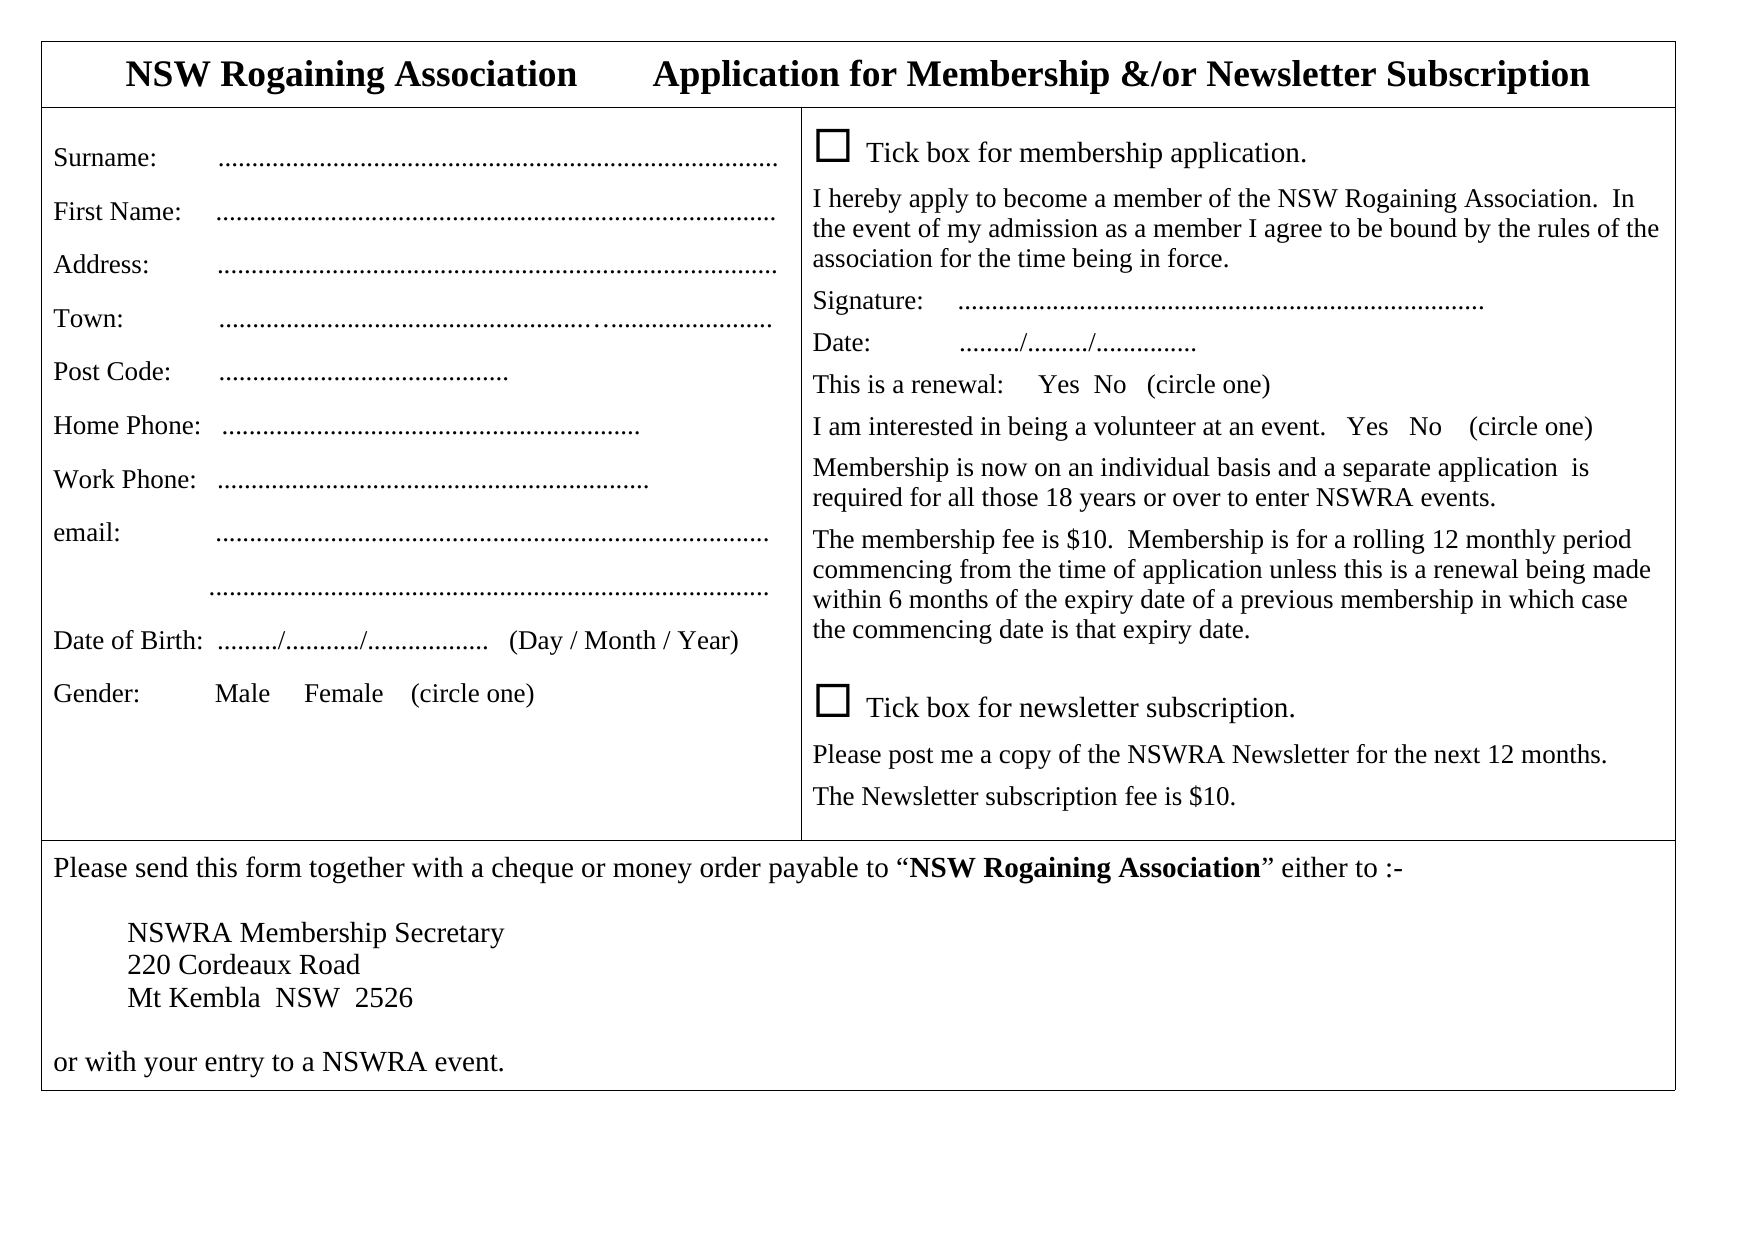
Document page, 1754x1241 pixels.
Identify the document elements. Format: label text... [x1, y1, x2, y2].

table_cell Surname: ................................................................................... First Name: ................................................................................... Address: ................................................................................... Town: ......................................................…........................ Post Code: ........................................... Home Phone: .............................................................. Work Phone: ................................................................ email: .................................................................................. ................................................................................... Date of Birth: ........./.........../.................. (Day / Month / Year) Gender: Male Female (circle one) [42, 108, 801, 840]
table_cell Please send this form together with a cheque or money order payable to “NSW Rogaining Association” either to :- NSWRA Membership Secretary 220 Cordeaux Road Mt Kembla NSW 2526 or with your entry to a NSWRA event. [42, 841, 1675, 1090]
table_cell  Tick box for membership application. I hereby apply to become a member of the NSW Rogaining Association. In the event of my admission as a member I agree to be bound by the rules of the association for the time being in force. Signature: .............................................................................. Date: ........./........./............... This is a renewal: Yes No (circle one) I am interested in being a volunteer at an event. Yes No (circle one) Membership is now on an individual basis and a separate application is required for all those 18 years or over to enter NSWRA events. The membership fee is $10. Membership is for a rolling 12 monthly period commencing from the time of application unless this is a renewal being made within 6 months of the expiry date of a previous membership in which case the commencing date is that expiry date.  Tick box for newsletter subscription. Please post me a copy of the NSWRA Newsletter for the next 12 months. The Newsletter subscription fee is $10. [802, 108, 1675, 840]
table_header NSW Rogaining Association Application for Membership &/or Newsletter Subscription [42, 42, 1675, 107]
